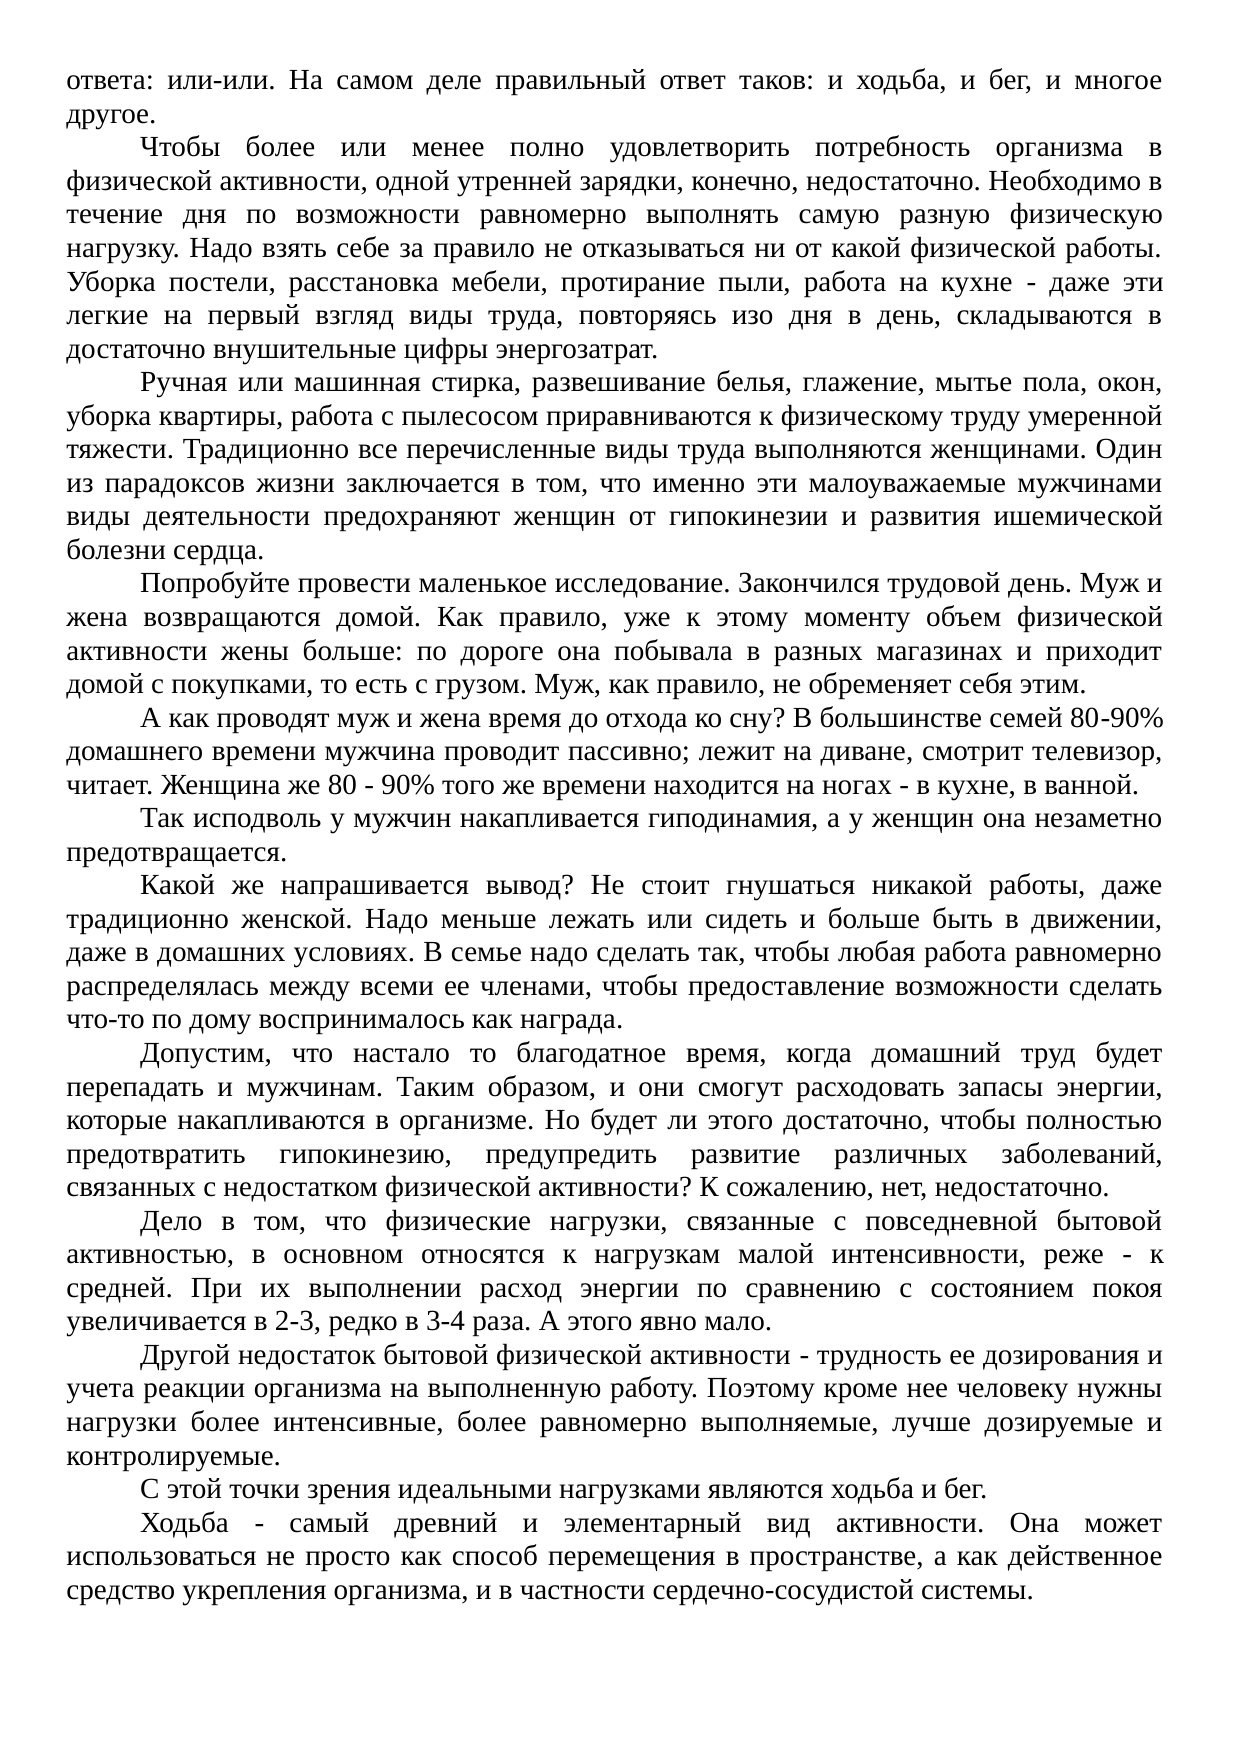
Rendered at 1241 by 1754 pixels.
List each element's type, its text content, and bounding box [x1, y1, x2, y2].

text С этой точки зрения идеальными нагрузками являются ходьба и бег. [66, 1471, 1163, 1505]
text Так исподволь у мужчин накапливается гиподинамия, а у женщин она незаметно предотвращается. [66, 800, 1163, 867]
text Допустим, что настало то благодатное время, когда домашний труд будет перепадать и мужчинам. Таким образом, и они смогут расходовать запасы энергии, которые накапливаются в организме. Но будет ли этого достаточно, чтобы полностью предотвратить гипокинезию, предупредить развитие различных заболеваний, связанных с недостатком физической активности? К сожалению, нет, недостаточно. [66, 1035, 1163, 1203]
text Ходьба ‑ самый древний и элементарный вид активности. Она может использоваться не просто как способ перемещения в пространстве, а как действенное средство укрепления организма, и в частности сердечно-сосудистой системы. [66, 1505, 1163, 1605]
text Ручная или машинная стирка, развешивание белья, глажение, мытье пола, окон, уборка квартиры, работа с пылесосом приравниваются к физическому труду умеренной тяжести. Традиционно все перечисленные виды труда выполняются женщинами. Один из парадоксов жизни заключается в том, что именно эти малоуважаемые мужчинами виды деятельности предохраняют женщин от гипокинезии и развития ишемической болезни сердца. [66, 364, 1163, 566]
text Чтобы более или менее полно удовлетворить потребность организма в физической активности, одной утренней зарядки, конечно, недостаточно. Необходимо в течение дня по возможности равномерно выполнять самую разную физическую нагрузку. Надо взять себе за правило не отказываться ни от какой физической работы. Уборка постели, расстановка мебели, протирание пыли, работа на кухне ‑ даже эти легкие на первый взгляд виды труда, повторяясь изо дня в день, складываются в достаточно внушительные цифры энергозатрат. [66, 129, 1163, 364]
text Другой недостаток бытовой физической активности ‑ трудность ее дозирования и учета реакции организма на выполненную работу. Поэтому кроме нее человеку нужны нагрузки более интенсивные, более равномерно выполняемые, лучше дозируемые и контролируемые. [66, 1337, 1163, 1471]
text Дело в том, что физические нагрузки, связанные с повседневной бытовой активностью, в основном относятся к нагрузкам малой интенсивности, реже ‑ к средней. При их выполнении расход энергии по сравнению с состоянием покоя увеличивается в 2‑3, редко в 3‑4 раза. А этого явно мало. [66, 1203, 1163, 1337]
text Какой же напрашивается вывод? Не стоит гнушаться никакой работы, даже традиционно женской. Надо меньше лежать или сидеть и больше быть в движении, даже в домашних условиях. В семье надо сделать так, чтобы любая работа равномерно распределялась между всеми ее членами, чтобы предоставление возможности сделать что-то по дому воспринималось как награда. [66, 867, 1163, 1035]
text Попробуйте провести маленькое исследование. Закончился трудовой день. Муж и жена возвращаются домой. Как правило, уже к этому моменту объем физической активности жены больше: по дороге она побывала в разных магазинах и приходит домой с покупками, то есть с грузом. Муж, как правило, не обременяет себя этим. [66, 566, 1163, 700]
text А как проводят муж и жена время до отхода ко сну? В большинстве семей 80‑90% домашнего времени мужчина проводит пассивно; лежит на диване, смотрит телевизор, читает. Женщина же 80 ‑ 90% того же времени находится на ногах ‑ в кухне, в ванной. [66, 700, 1163, 800]
text ответа: или-или. На самом деле правильный ответ таков: и ходьба, и бег, и многое другое. [66, 62, 1163, 129]
